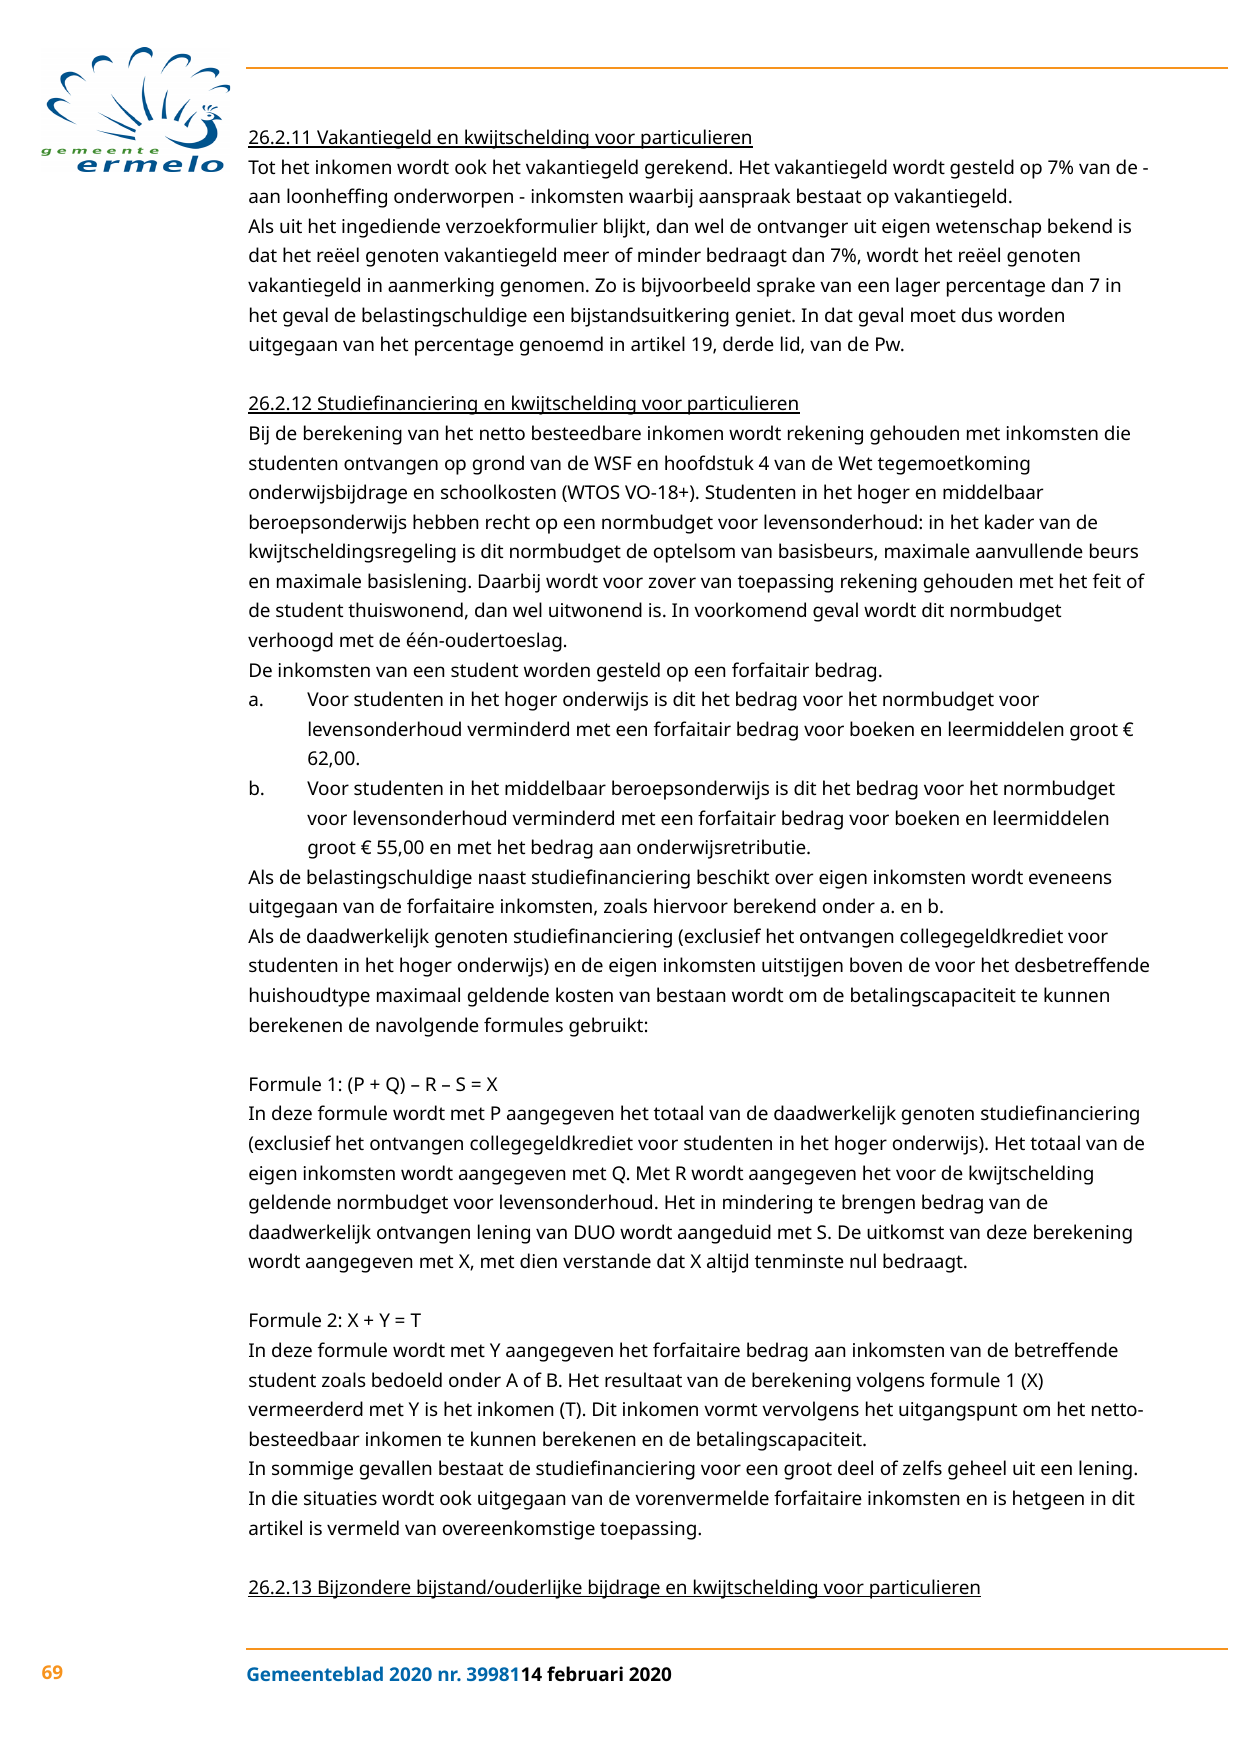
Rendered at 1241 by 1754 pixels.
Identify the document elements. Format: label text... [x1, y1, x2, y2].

text In deze formule wordt met Y aangegeven het forfaitaire bedrag aan inkomsten van de betreffende student zoals bedoeld onder A of B. Het resultaat van de berekening volgens formule 1 (X) vermeerderd met Y is het inkomen (T). Dit inkomen vormt vervolgens het uitgangspunt om het netto-besteedbaar inkomen te kunnen berekenen en de betalingscapaciteit. [248, 1337, 1152, 1452]
text Formule 2: X + Y = T [248, 1308, 1152, 1333]
list Voor studenten in het hoger onderwijs is dit het bedrag voor het normbudget voor levensonderhoud verminderd met een forfaitair bedrag voor boeken en leermiddelen groot € 62,00. [248, 686, 1152, 771]
text Als de daadwerkelijk genoten studiefinanciering (exclusief het ontvangen collegegeldkrediet voor studenten in het hoger onderwijs) en de eigen inkomsten uitstijgen boven de voor het desbetreffende huishoudtype maximaal geldende kosten van bestaan wordt om de betalingscapaciteit te kunnen berekenen de navolgende formules gebruikt: [248, 923, 1152, 1038]
text Bij de berekening van het netto besteedbare inkomen wordt rekening gehouden met inkomsten die studenten ontvangen op grond van de WSF en hoofdstuk 4 van de Wet tegemoetkoming onderwijsbijdrage en schoolkosten (WTOS VO-18+). Studenten in het hoger en middelbaar beroepsonderwijs hebben recht op een normbudget voor levensonderhoud: in het kader van de kwijtscheldingsregeling is dit normbudget de optelsom van basisbeurs, maximale aanvullende beurs en maximale basislening. Daarbij wordt voor zover van toepassing rekening gehouden met het feit of de student thuiswonend, dan wel uitwonend is. In voorkomend geval wordt dit normbudget verhoogd met de één-oudertoeslag. [248, 420, 1152, 653]
text De inkomsten van een student worden gesteld op een forfaitair bedrag. [248, 657, 1152, 683]
text Als uit het ingediende verzoekformulier blijkt, dan wel de ontvanger uit eigen wetenschap bekend is dat het reëel genoten vakantiegeld meer of minder bedraagt dan 7%, wordt het reëel genoten vakantiegeld in aanmerking genomen. Zo is bijvoorbeeld sprake van een lager percentage dan 7 in het geval de belastingschuldige een bijstandsuitkering geniet. In dat geval moet dus worden uitgegaan van het percentage genoemd in artikel 19, derde lid, van de Pw. [248, 213, 1152, 357]
text Als de belastingschuldige naast studiefinanciering beschikt over eigen inkomsten wordt eveneens uitgegaan van de forfaitaire inkomsten, zoals hiervoor berekend onder a. en b. [248, 864, 1152, 919]
text In deze formule wordt met P aangegeven het totaal van de daadwerkelijk genoten studiefinanciering (exclusief het ontvangen collegegeldkrediet voor studenten in het hoger onderwijs). Het totaal van de eigen inkomsten wordt aangegeven met Q. Met R wordt aangegeven het voor de kwijtschelding geldende normbudget voor levensonderhoud. Het in mindering te brengen bedrag van de daadwerkelijk ontvangen lening van DUO wordt aangeduid met S. De uitkomst van deze berekening wordt aangegeven met X, met dien verstande dat X altijd tenminste nul bedraagt. [248, 1101, 1152, 1274]
picture [41, 47, 231, 172]
text Formule 1: (P + Q) – R – S = X [248, 1071, 1152, 1097]
text 26.2.12 Studiefinanciering en kwijtschelding voor particulieren [248, 391, 1152, 416]
text 26.2.13 Bijzondere bijstand/ouderlijke bijdrage en kwijtschelding voor particulieren [248, 1574, 1152, 1600]
list Voor studenten in het middelbaar beroepsonderwijs is dit het bedrag voor het normbudget voor levensonderhoud verminderd met een forfaitair bedrag voor boeken en leermiddelen groot € 55,00 en met het bedrag aan onderwijsretributie. [248, 775, 1152, 860]
text Tot het inkomen wordt ook het vakantiegeld gerekend. Het vakantiegeld wordt gesteld op 7% van de - aan loonheffing onderworpen - inkomsten waarbij aanspraak bestaat op vakantiegeld. [248, 154, 1152, 209]
text 26.2.11 Vakantiegeld en kwijtschelding voor particulieren [248, 124, 1152, 150]
text In sommige gevallen bestaat de studiefinanciering voor een groot deel of zelfs geheel uit een lening. In die situaties wordt ook uitgegaan van de vorenvermelde forfaitaire inkomsten en is hetgeen in dit artikel is vermeld van overeenkomstige toepassing. [248, 1456, 1152, 1541]
